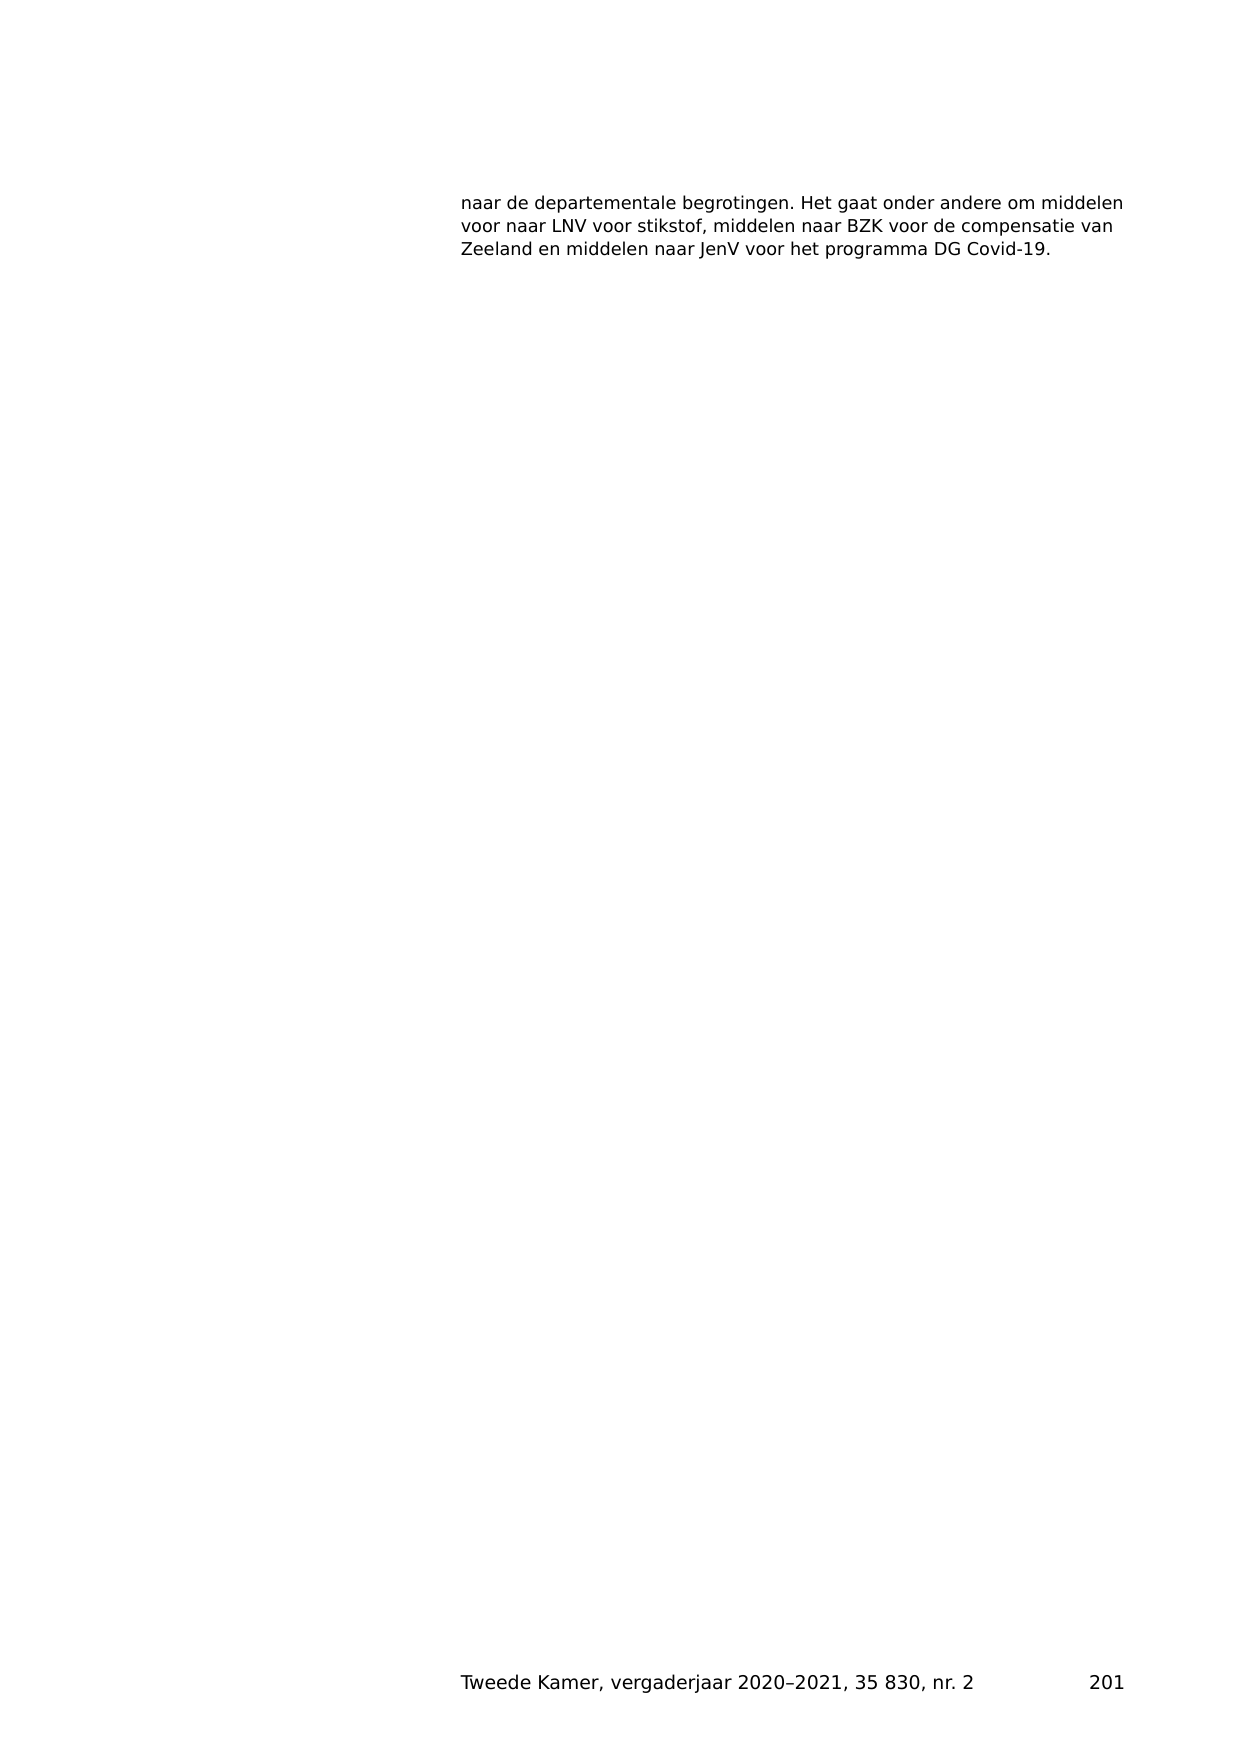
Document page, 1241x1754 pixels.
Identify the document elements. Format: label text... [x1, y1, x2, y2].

text naar de departementale begrotingen. Het gaat onder andere om middelen voor naar LNV voor stikstof, middelen naar BZK voor de compensatie van Zeeland en middelen naar JenV voor het programma DG Covid-19. [461, 191, 1125, 259]
